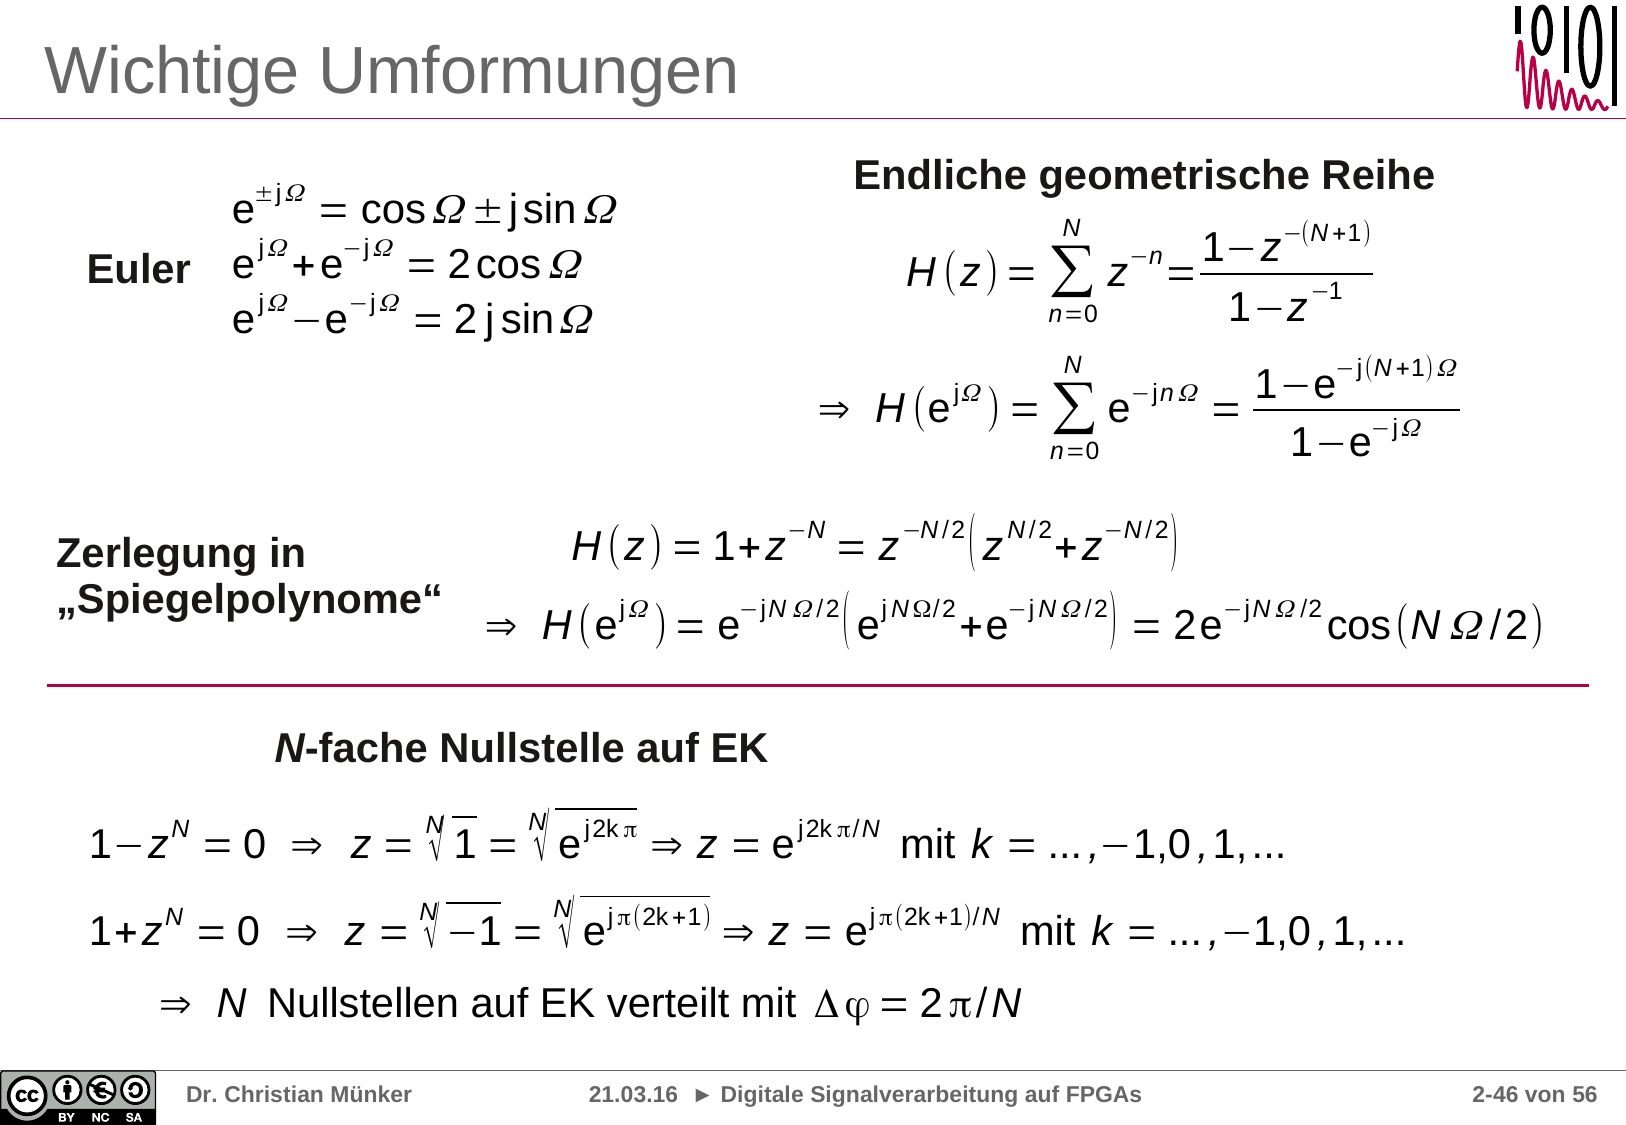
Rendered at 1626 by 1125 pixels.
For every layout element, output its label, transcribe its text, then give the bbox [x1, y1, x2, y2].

title Wichtige Umformungen [44, 17, 1436, 130]
text_box Endliche geometrische Reihe [838, 144, 1565, 208]
chart [225, 179, 627, 343]
text_box Zerlegung in „Spiegelpolynome“ [41, 522, 467, 632]
text_box Euler [71, 238, 208, 307]
chart [478, 513, 1551, 651]
picture [1511, 0, 1624, 113]
chart [82, 806, 1412, 1028]
chart [791, 214, 1469, 467]
text_box N-fache Nullstelle auf EK [259, 716, 1229, 780]
